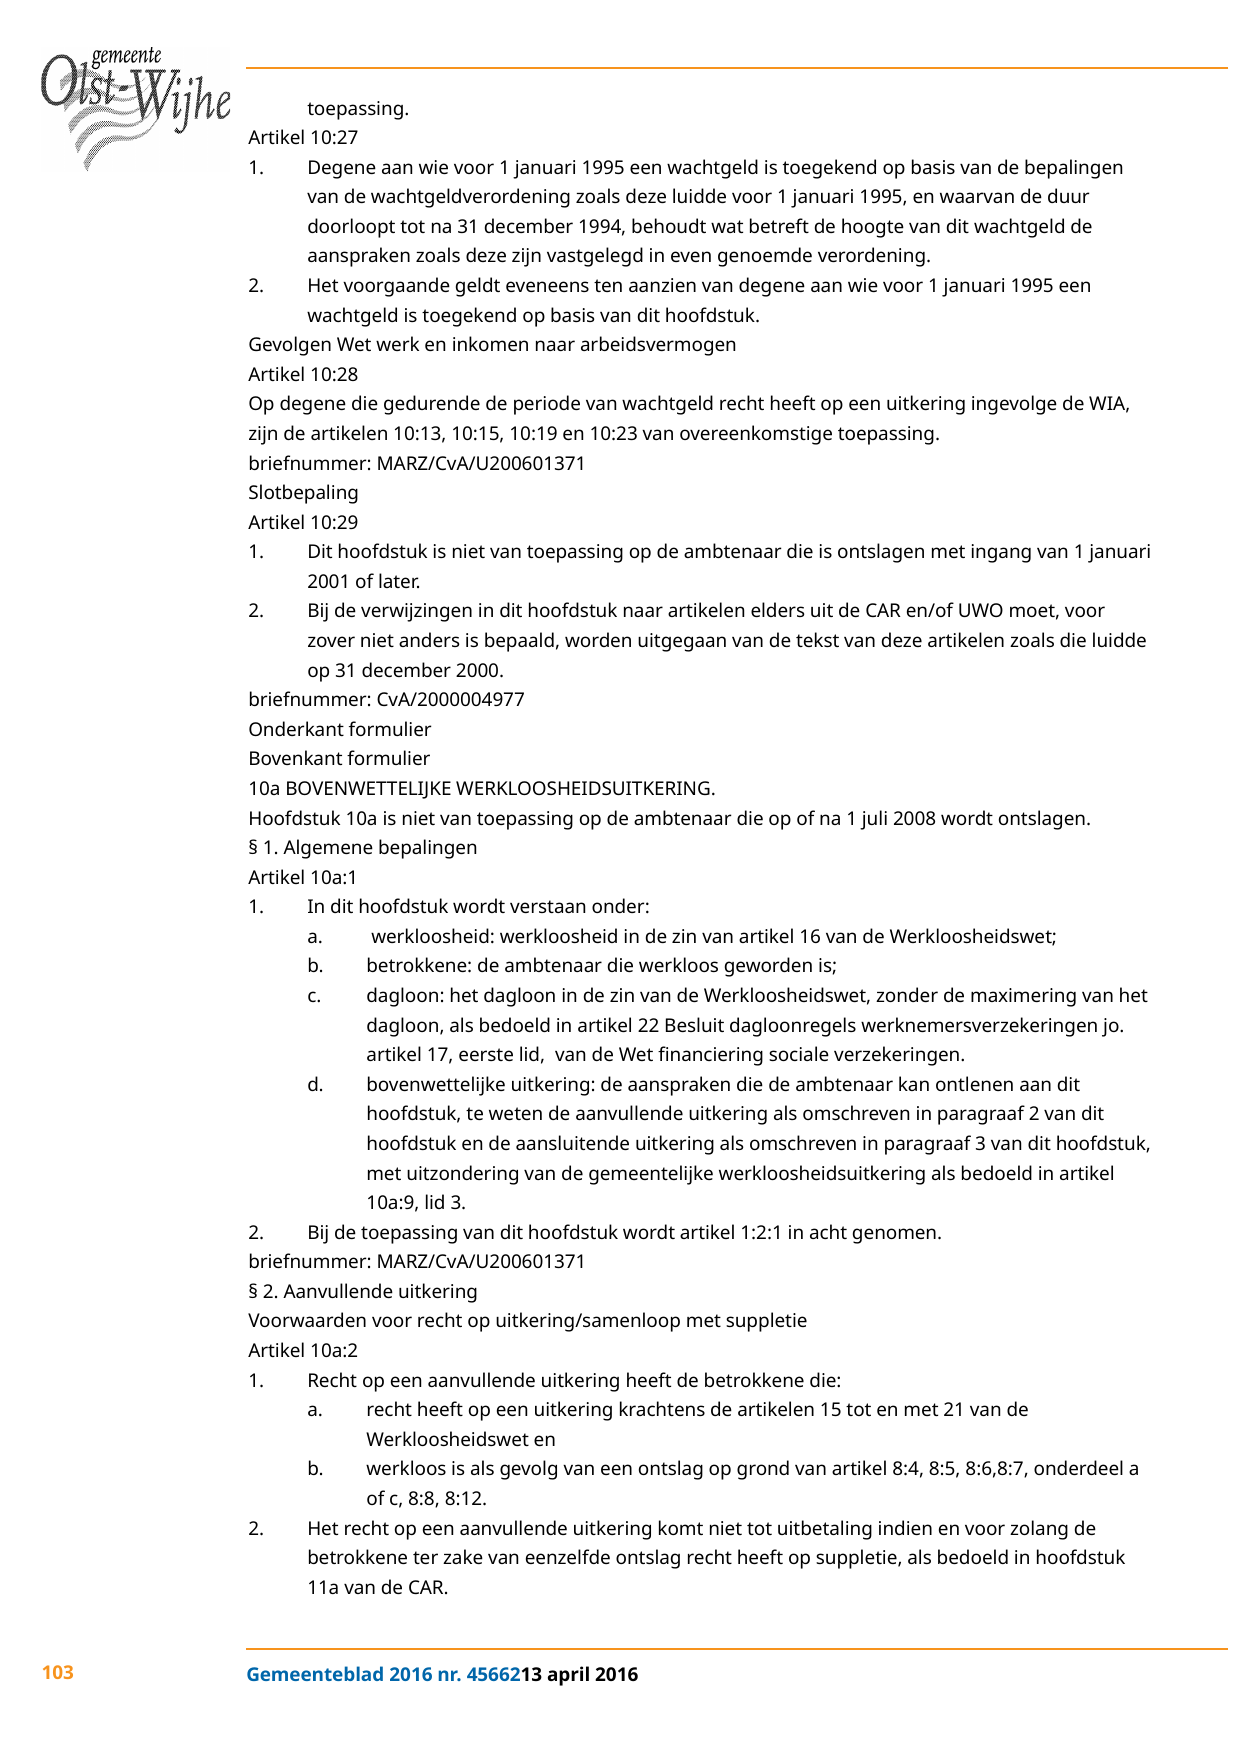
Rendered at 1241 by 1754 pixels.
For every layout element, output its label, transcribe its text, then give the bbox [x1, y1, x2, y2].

text Onderkant formulier [248, 716, 1152, 742]
text Hoofdstuk 10a is niet van toepassing op de ambtenaar die op of na 1 juli 2008 wordt ontslagen. [248, 805, 1152, 831]
list recht heeft op een uitkering krachtens de artikelen 15 tot en met 21 van de Werkloosheidswet en [307, 1396, 1152, 1452]
list In dit hoofdstuk wordt verstaan onder: [248, 893, 1152, 919]
list dagloon: het dagloon in de zin van de Werkloosheidswet, zonder de maximering van het dagloon, als bedoeld in artikel 22 Besluit dagloonregels werknemersverzekeringen jo. artikel 17, eerste lid, van de Wet financiering sociale verzekeringen. [307, 982, 1152, 1067]
list werkloosheid: werkloosheid in de zin van artikel 16 van de Werkloosheidswet; [307, 923, 1152, 949]
text Slotbepaling [248, 479, 1152, 505]
text Artikel 10a:2 [248, 1337, 1152, 1363]
list toepassing. [248, 95, 1152, 121]
text Artikel 10:27 [248, 124, 1152, 150]
list Degene aan wie voor 1 januari 1995 een wachtgeld is toegekend op basis van de bepalingen van de wachtgeldverordening zoals deze luidde voor 1 januari 1995, en waarvan de duur doorloopt tot na 31 december 1994, behoudt wat betreft de hoogte van dit wachtgeld de aanspraken zoals deze zijn vastgelegd in even genoemde verordening. [248, 154, 1152, 268]
text Artikel 10:29 [248, 509, 1152, 535]
text Bovenkant formulier [248, 746, 1152, 771]
list Het voorgaande geldt eveneens ten aanzien van degene aan wie voor 1 januari 1995 een wachtgeld is toegekend op basis van dit hoofdstuk. [248, 272, 1152, 328]
list bovenwettelijke uitkering: de aanspraken die de ambtenaar kan ontlenen aan dit hoofdstuk, te weten de aanvullende uitkering als omschreven in paragraaf 2 van dit hoofdstuk en de aansluitende uitkering als omschreven in paragraaf 3 van dit hoofdstuk, met uitzondering van de gemeentelijke werkloosheidsuitkering als bedoeld in artikel 10a:9, lid 3. [307, 1071, 1152, 1215]
text briefnummer: CvA/2000004977 [248, 686, 1152, 712]
list Recht op een aanvullende uitkering heeft de betrokkene die: [248, 1367, 1152, 1393]
text § 2. Aanvullende uitkering [248, 1278, 1152, 1304]
list Bij de toepassing van dit hoofdstuk wordt artikel 1:2:1 in acht genomen. [248, 1219, 1152, 1245]
list betrokkene: de ambtenaar die werkloos geworden is; [307, 953, 1152, 978]
text § 1. Algemene bepalingen [248, 834, 1152, 860]
list werkloos is als gevolg van een ontslag op grond van artikel 8:4, 8:5, 8:6,8:7, onderdeel a of c, 8:8, 8:12. [307, 1456, 1152, 1511]
text Voorwaarden voor recht op uitkering/samenloop met suppletie [248, 1308, 1152, 1333]
text Gevolgen Wet werk en inkomen naar arbeidsvermogen [248, 331, 1152, 357]
text Artikel 10:28 [248, 361, 1152, 387]
text briefnummer: MARZ/CvA/U200601371 [248, 450, 1152, 476]
text briefnummer: MARZ/CvA/U200601371 [248, 1248, 1152, 1274]
text Artikel 10a:1 [248, 864, 1152, 890]
list Het recht op een aanvullende uitkering komt niet tot uitbetaling indien en voor zolang de betrokkene ter zake van eenzelfde ontslag recht heeft op suppletie, als bedoeld in hoofdstuk 11a van de CAR. [248, 1515, 1152, 1600]
text 10a BOVENWETTELIJKE WERKLOOSHEIDSUITKERING. [248, 775, 1152, 801]
text Op degene die gedurende de periode van wachtgeld recht heeft op een uitkering ingevolge de WIA, zijn de artikelen 10:13, 10:15, 10:19 en 10:23 van overeenkomstige toepassing. [248, 391, 1152, 446]
list Dit hoofdstuk is niet van toepassing op de ambtenaar die is ontslagen met ingang van 1 januari 2001 of later. [248, 538, 1152, 594]
picture [41, 47, 231, 172]
list Bij de verwijzingen in dit hoofdstuk naar artikelen elders uit de CAR en/of UWO moet, voor zover niet anders is bepaald, worden uitgegaan van de tekst van deze artikelen zoals die luidde op 31 december 2000. [248, 598, 1152, 683]
